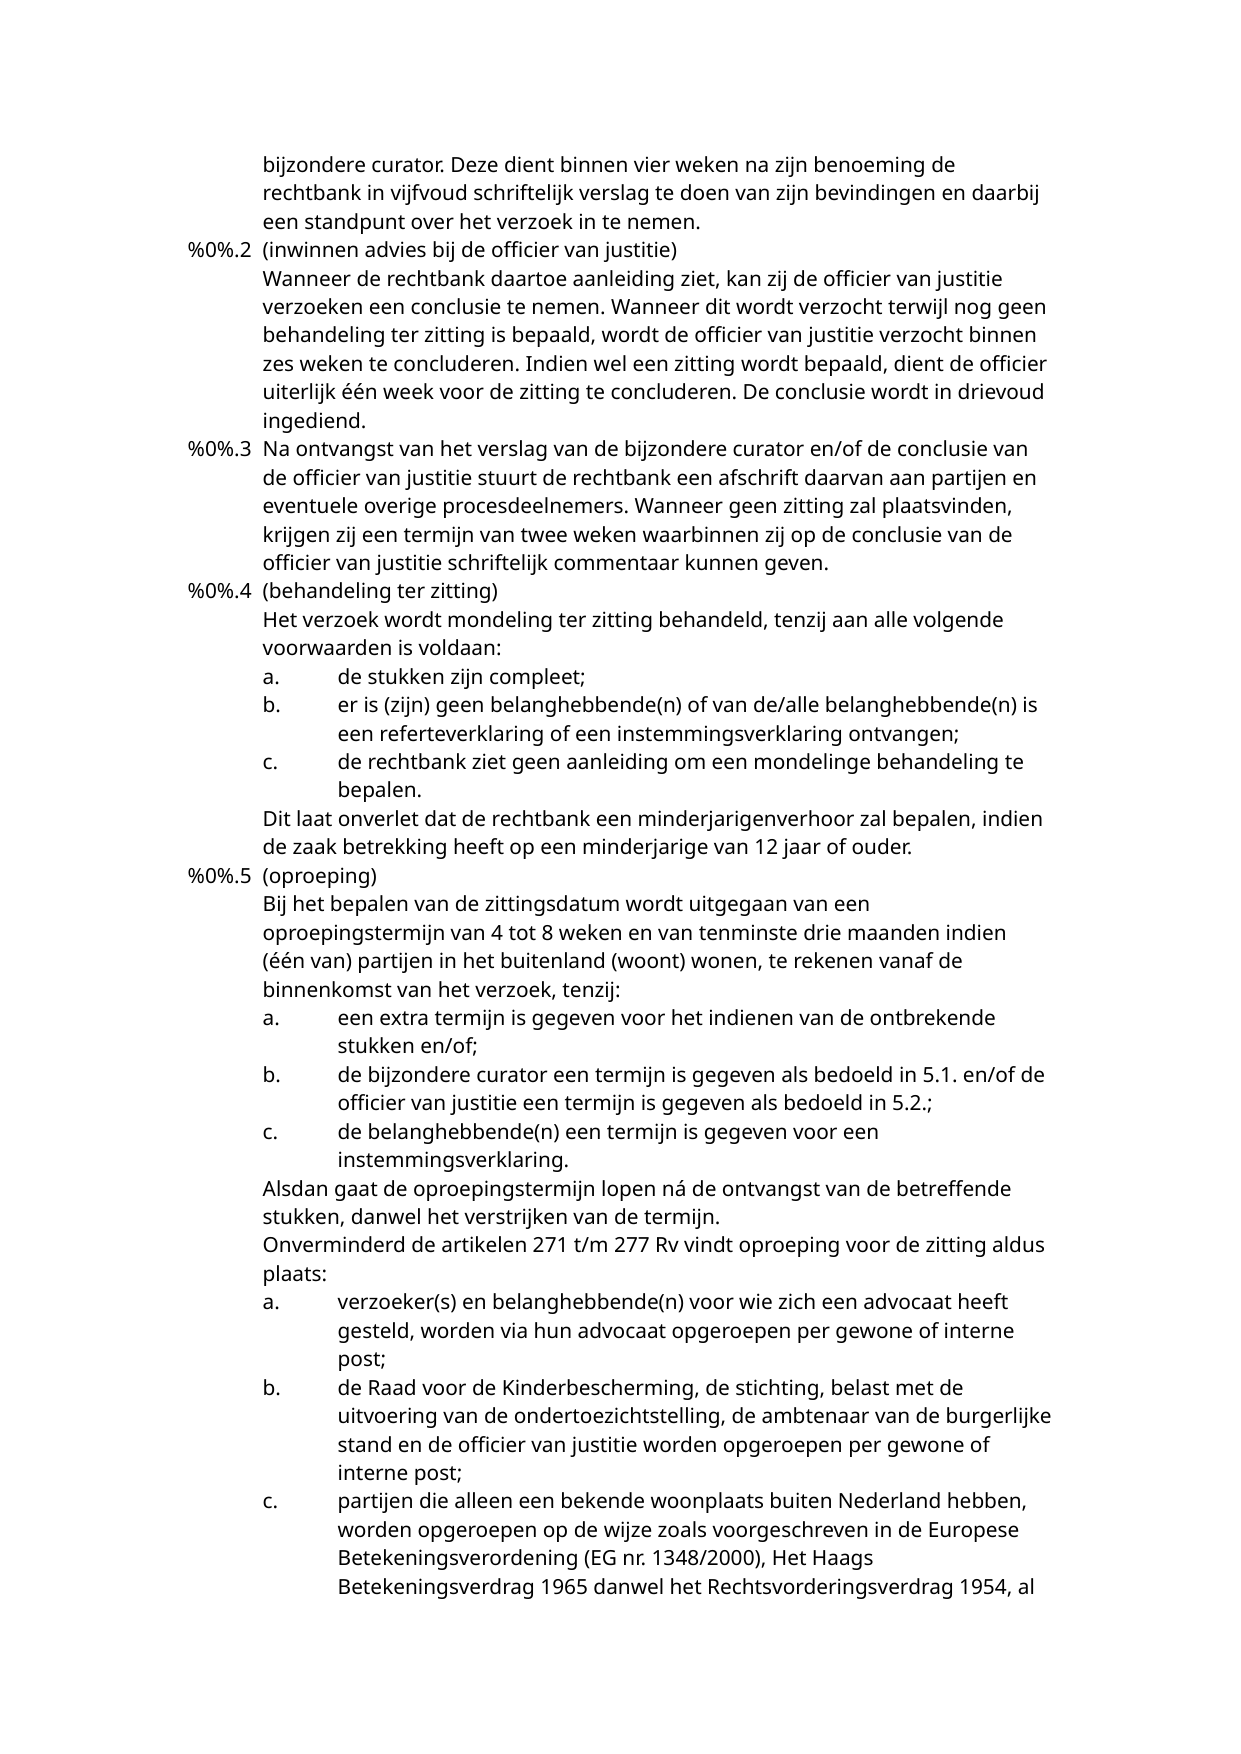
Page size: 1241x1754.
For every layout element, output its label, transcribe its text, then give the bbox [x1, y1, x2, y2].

list de rechtbank ziet geen aanleiding om een mondelinge behandeling te bepalen. [262, 747, 1053, 804]
list (inwinnen advies bij de officier van justitie) [187, 235, 1053, 264]
list een extra termijn is gegeven voor het indienen van de ontbrekende stukken en/of; [262, 1003, 1053, 1060]
list verzoeker(s) en belanghebbende(n) voor wie zich een advocaat heeft gesteld, worden via hun advocaat opgeroepen per gewone of interne post; [262, 1287, 1053, 1373]
list de stukken zijn compleet; [262, 662, 1053, 690]
list Onverminderd de artikelen 271 t/m 277 Rv vindt oproeping voor de zitting aldus plaats: [187, 1231, 1053, 1287]
list de belanghebbende(n) een termijn is gegeven voor een instemmingsverklaring. [262, 1117, 1053, 1174]
list (behandeling ter zitting) [187, 577, 1053, 605]
list (oproeping) [187, 861, 1053, 889]
list er is (zijn) geen belanghebbende(n) of van de/alle belanghebbende(n) is een referteverklaring of een instemmingsverklaring ontvangen; [262, 690, 1053, 747]
list Dit laat onverlet dat de rechtbank een minderjarigenverhoor zal bepalen, indien de zaak betrekking heeft op een minderjarige van 12 jaar of ouder. [187, 804, 1053, 861]
list Bij het bepalen van de zittingsdatum wordt uitgegaan van een oproepingstermijn van 4 tot 8 weken en van tenminste drie maanden indien (één van) partijen in het buitenland (woont) wonen, te rekenen vanaf de binnenkomst van het verzoek, tenzij: [187, 889, 1053, 1003]
list Het verzoek wordt mondeling ter zitting behandeld, tenzij aan alle volgende voorwaarden is voldaan: [187, 605, 1053, 662]
list bijzondere curator. Deze dient binnen vier weken na zijn benoeming de rechtbank in vijfvoud schriftelijk verslag te doen van zijn bevindingen en daarbij een standpunt over het verzoek in te nemen. [187, 150, 1053, 235]
list partijen die alleen een bekende woonplaats buiten Nederland hebben, worden opgeroepen op de wijze zoals voorgeschreven in de Europese Betekeningsverordening (EG nr. 1348/2000), Het Haags Betekeningsverdrag 1965 danwel het Rechtsvorderingsverdrag 1954, al [262, 1487, 1053, 1600]
list Alsdan gaat de oproepingstermijn lopen ná de ontvangst van de betreffende stukken, danwel het verstrijken van de termijn. [187, 1174, 1053, 1231]
list de bijzondere curator een termijn is gegeven als bedoeld in 5.1. en/of de officier van justitie een termijn is gegeven als bedoeld in 5.2.; [262, 1060, 1053, 1117]
list de Raad voor de Kinderbescherming, de stichting, belast met de uitvoering van de ondertoezichtstelling, de ambtenaar van de burgerlijke stand en de officier van justitie worden opgeroepen per gewone of interne post; [262, 1373, 1053, 1487]
list Na ontvangst van het verslag van de bijzondere curator en/of de conclusie van de officier van justitie stuurt de rechtbank een afschrift daarvan aan partijen en eventuele overige procesdeelnemers. Wanneer geen zitting zal plaatsvinden, krijgen zij een termijn van twee weken waarbinnen zij op de conclusie van de officier van justitie schriftelijk commentaar kunnen geven. [187, 434, 1053, 577]
list Wanneer de rechtbank daartoe aanleiding ziet, kan zij de officier van justitie verzoeken een conclusie te nemen. Wanneer dit wordt verzocht terwijl nog geen behandeling ter zitting is bepaald, wordt de officier van justitie verzocht binnen zes weken te concluderen. Indien wel een zitting wordt bepaald, dient de officier uiterlijk één week voor de zitting te concluderen. De conclusie wordt in drievoud ingediend. [187, 264, 1053, 434]
